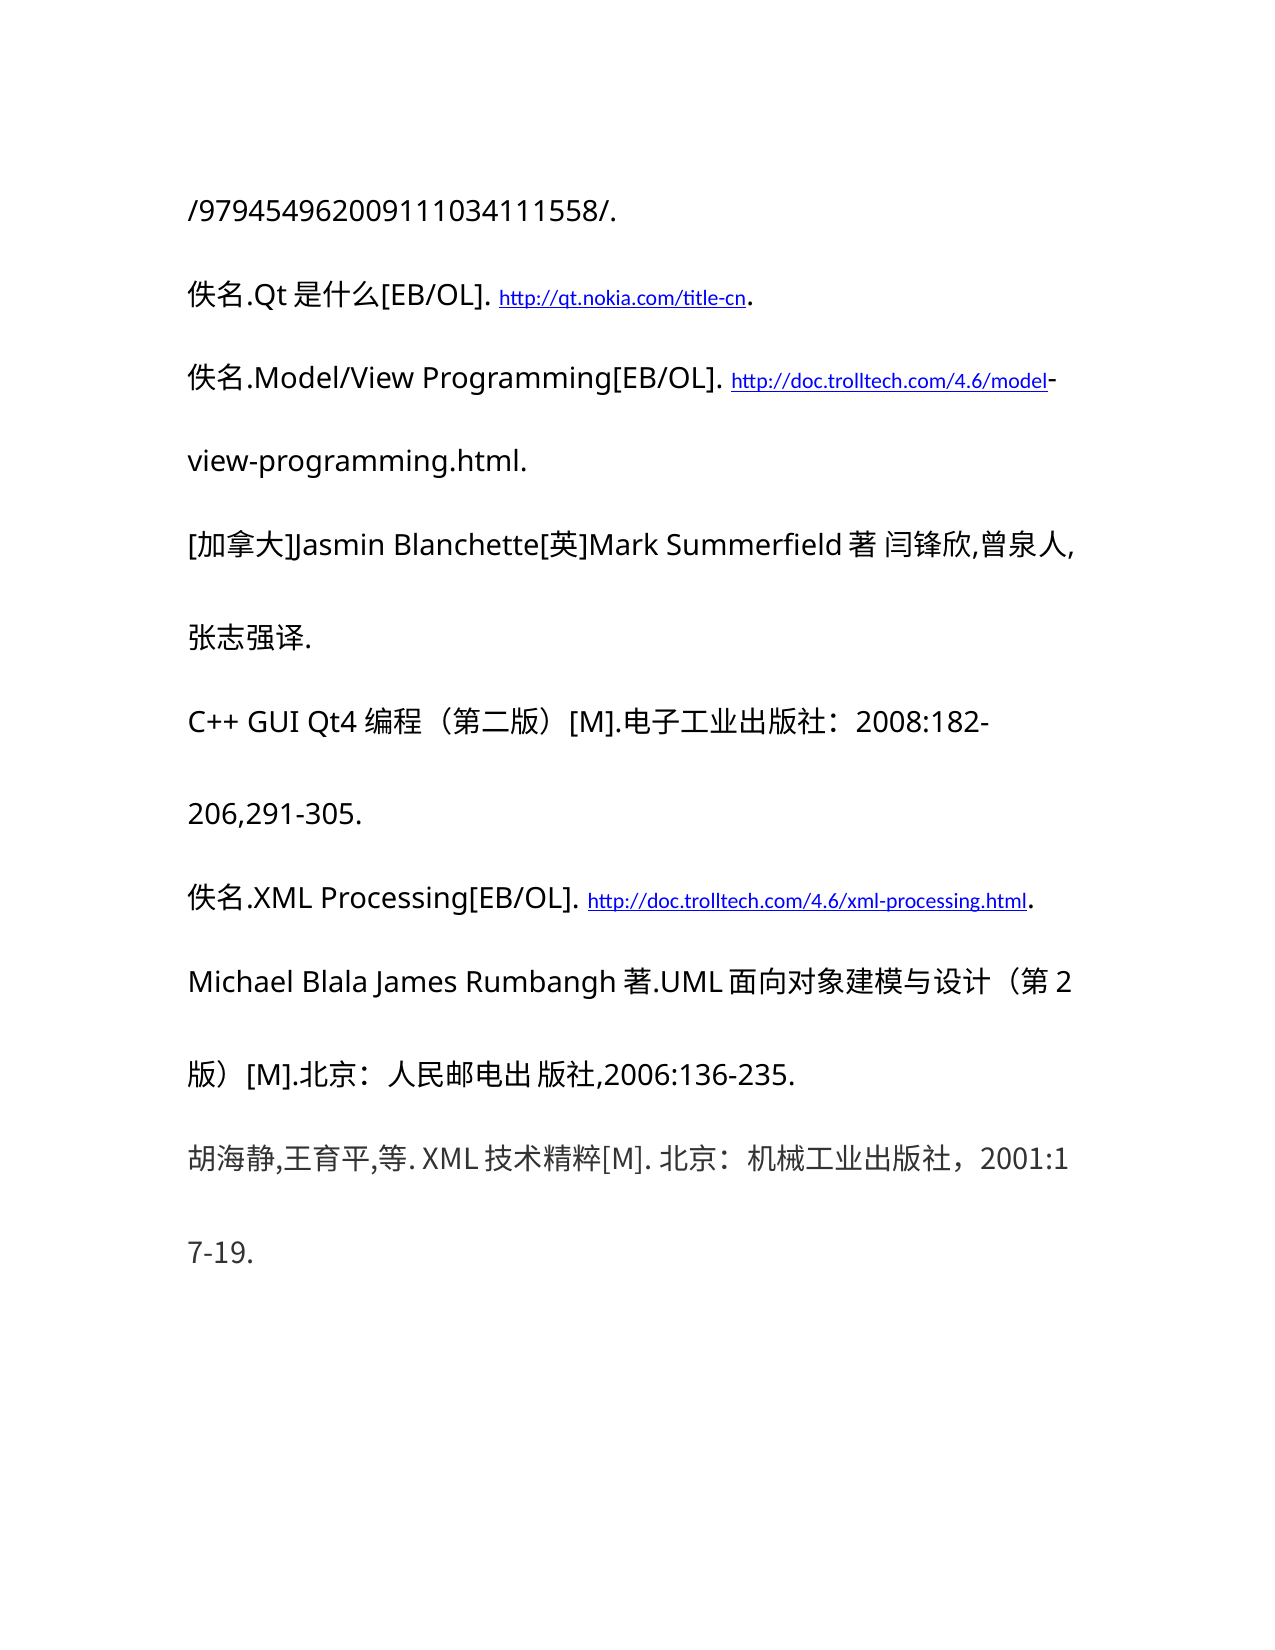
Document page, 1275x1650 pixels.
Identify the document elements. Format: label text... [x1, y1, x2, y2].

text 佚名.Model/View Programming[EB/OL]. http://doc.trolltech.com/4.6/model- [187, 335, 1087, 397]
text 佚名.Qt是什么[EB/OL]. http://qt.nokia.com/title-cn. [187, 251, 1087, 313]
text [加拿大]Jasmin Blanchette[英]Mark Summerfield著 闫锋欣,曾泉人,张志强译. [187, 501, 1087, 657]
text Michael Blala James Rumbangh著.UML面向对象建模与设计（第2版）[M].北京：人民邮电出 版社,2006:136-235. [187, 938, 1087, 1094]
text 佚名.XML Processing[EB/OL]. http://doc.trolltech.com/4.6/xml-processing.html. [187, 854, 1087, 917]
text C++ GUI Qt4 编程（第二版）[M].电子工业出版社：2008:182-206,291-305. [187, 678, 1087, 834]
text /979454962009111034111558/. [187, 169, 1087, 231]
text 胡海静,王育平,等. XML技术精粹[M]. 北京：机械工业出版社，2001:17-19. [187, 1115, 1087, 1271]
text view-programming.html. [187, 418, 1087, 481]
